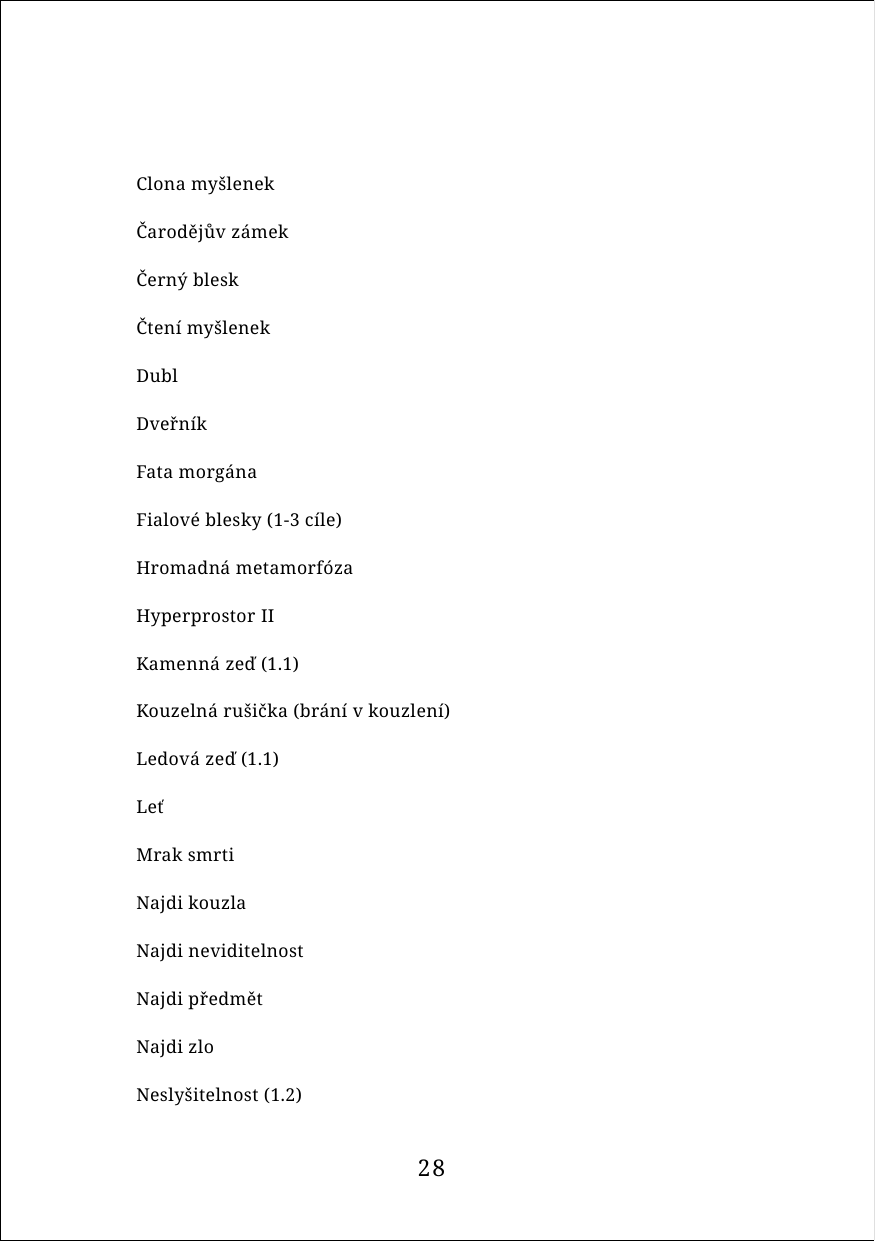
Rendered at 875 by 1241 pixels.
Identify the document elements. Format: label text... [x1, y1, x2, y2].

text Najdi předmět [136, 986, 756, 1011]
text Najdi zlo [136, 1034, 756, 1058]
text Leť [136, 795, 756, 819]
text Čarodějův zámek [136, 220, 756, 244]
text Najdi kouzla [136, 891, 756, 915]
text Dubl [136, 363, 756, 388]
text Dveřník [136, 411, 756, 436]
text Čtení myšlenek [136, 316, 756, 340]
text Fialové blesky (1-3 cíle) [136, 507, 756, 531]
text Fata morgána [136, 459, 756, 483]
text Mrak smrti [136, 843, 756, 867]
text Najdi neviditelnost [136, 938, 756, 963]
text Kamenná zeď (1.1) [136, 651, 756, 675]
text Hyperprostor II [136, 603, 756, 627]
text Kouzelná rušička (brání v kouzlení) [136, 699, 756, 723]
text Ledová zeď (1.1) [136, 747, 756, 771]
text Clona myšlenek [136, 172, 756, 196]
text Hromadná metamorfóza [136, 555, 756, 579]
text Neslyšitelnost (1.2) [136, 1082, 756, 1106]
text Černý blesk [136, 268, 756, 292]
